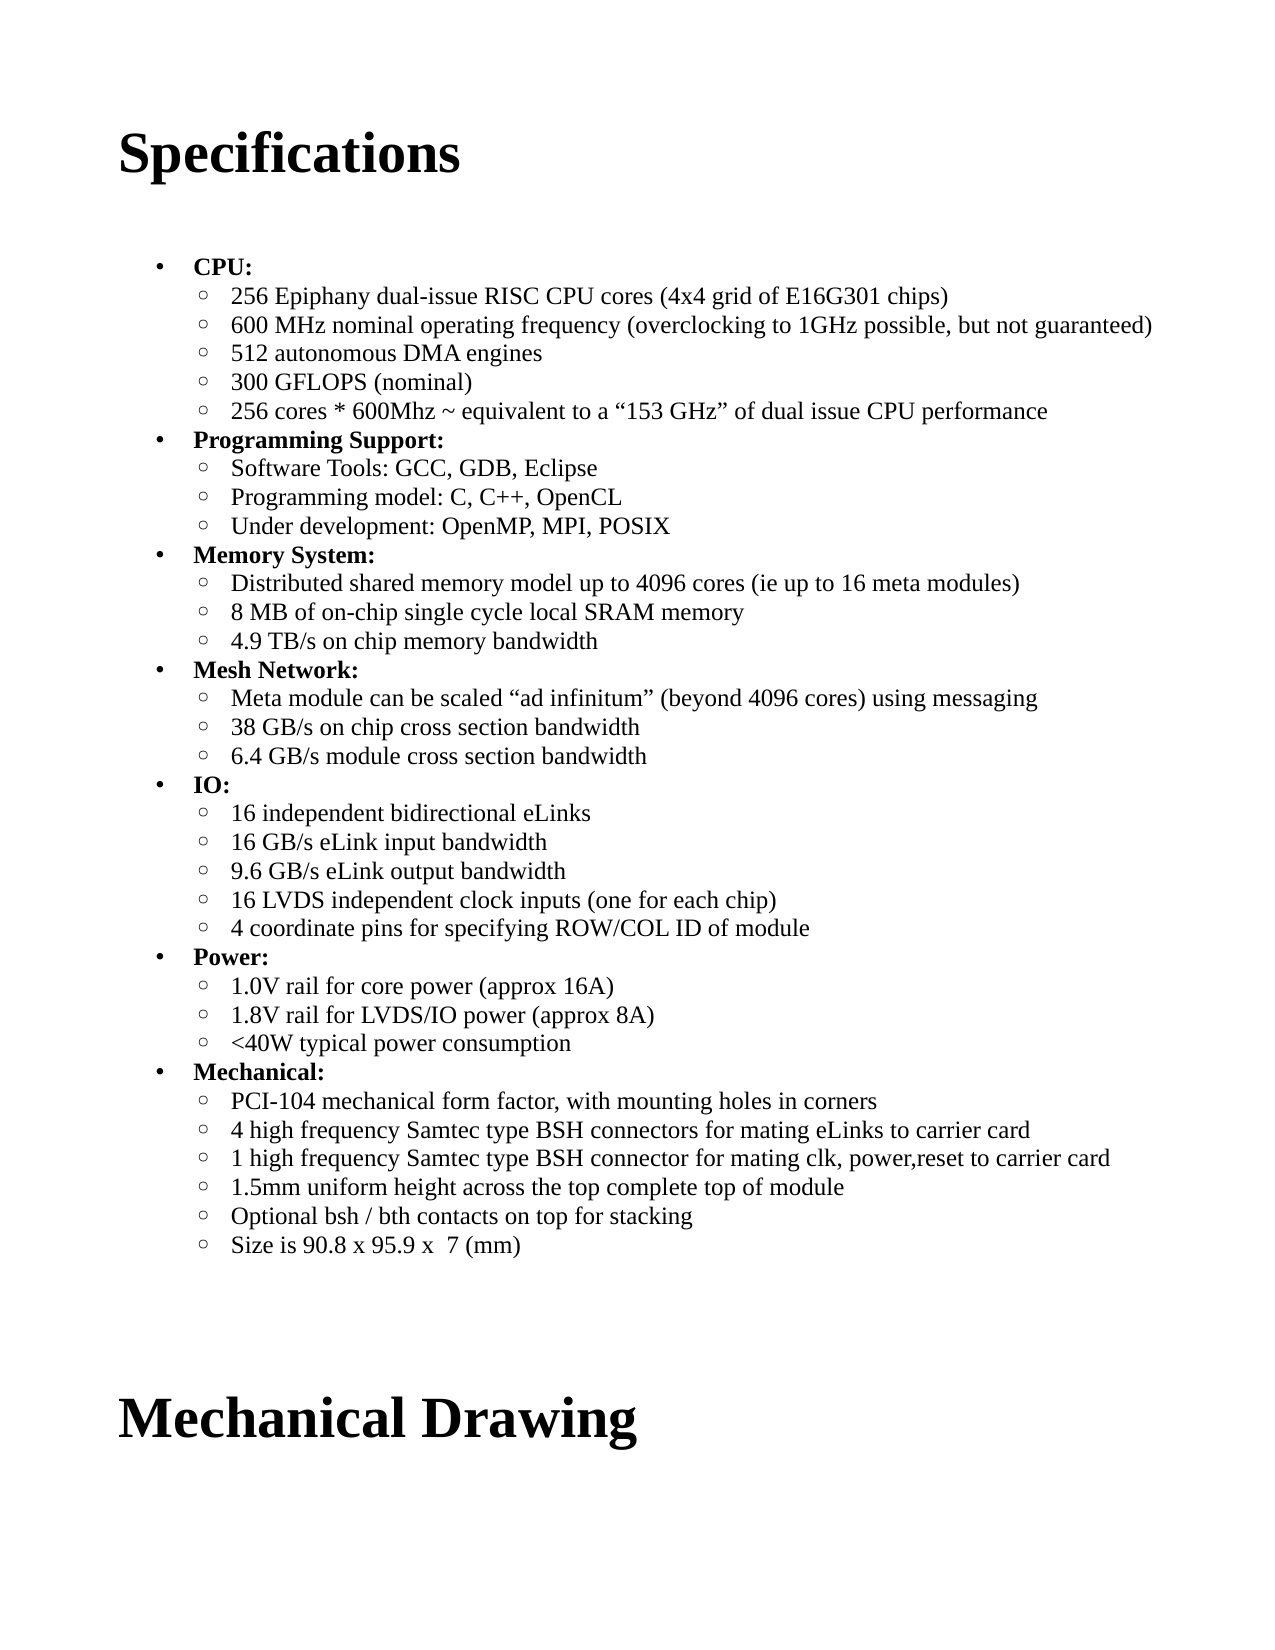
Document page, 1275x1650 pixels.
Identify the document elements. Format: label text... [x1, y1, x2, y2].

list Memory System: [156, 540, 1157, 568]
list 256 cores * 600Mhz ~ equivalent to a “153 GHz” of dual issue CPU performance [193, 396, 1157, 425]
list 16 independent bidirectional eLinks [193, 798, 1157, 827]
list Software Tools: GCC, GDB, Eclipse [193, 453, 1157, 482]
list 4 high frequency Samtec type BSH connectors for mating eLinks to carrier card [193, 1115, 1157, 1143]
list 9.6 GB/s eLink output bandwidth [193, 856, 1157, 885]
list <40W typical power consumption [193, 1028, 1157, 1057]
list 512 autonomous DMA engines [193, 338, 1157, 367]
list Distributed shared memory model up to 4096 cores (ie up to 16 meta modules) [193, 568, 1157, 597]
text Mechanical Drawing [118, 1383, 1157, 1450]
list 300 GFLOPS (nominal) [193, 367, 1157, 396]
list Meta module can be scaled “ad infinitum” (beyond 4096 cores) using messaging [193, 683, 1157, 712]
list 1.8V rail for LVDS/IO power (approx 8A) [193, 1000, 1157, 1028]
list 1.0V rail for core power (approx 16A) [193, 971, 1157, 1000]
text Specifications [118, 118, 1157, 185]
list 600 MHz nominal operating frequency (overclocking to 1GHz possible, but not guaranteed) [193, 310, 1157, 338]
list 4.9 TB/s on chip memory bandwidth [193, 626, 1157, 655]
list 1 high frequency Samtec type BSH connector for mating clk, power,reset to carrier card [193, 1143, 1157, 1172]
list 4 coordinate pins for specifying ROW/COL ID of module [193, 913, 1157, 942]
list 1.5mm uniform height across the top complete top of module [193, 1172, 1157, 1201]
list Power: [156, 942, 1157, 971]
list 256 Epiphany dual-issue RISC CPU cores (4x4 grid of E16G301 chips) [193, 281, 1157, 310]
list 16 GB/s eLink input bandwidth [193, 827, 1157, 856]
list 38 GB/s on chip cross section bandwidth [193, 712, 1157, 741]
list Mesh Network: [156, 655, 1157, 683]
list Size is 90.8 x 95.9 x 7 (mm) [193, 1230, 1157, 1258]
list Programming model: C, C++, OpenCL [193, 482, 1157, 511]
list 6.4 GB/s module cross section bandwidth [193, 741, 1157, 770]
list 16 LVDS independent clock inputs (one for each chip) [193, 885, 1157, 913]
list Under development: OpenMP, MPI, POSIX [193, 511, 1157, 540]
list IO: [156, 770, 1157, 798]
list Optional bsh / bth contacts on top for stacking [193, 1201, 1157, 1230]
list PCI-104 mechanical form factor, with mounting holes in corners [193, 1086, 1157, 1115]
list 8 MB of on-chip single cycle local SRAM memory [193, 597, 1157, 626]
list Programming Support: [156, 425, 1157, 453]
list CPU: [156, 252, 1157, 281]
list Mechanical: [156, 1057, 1157, 1086]
